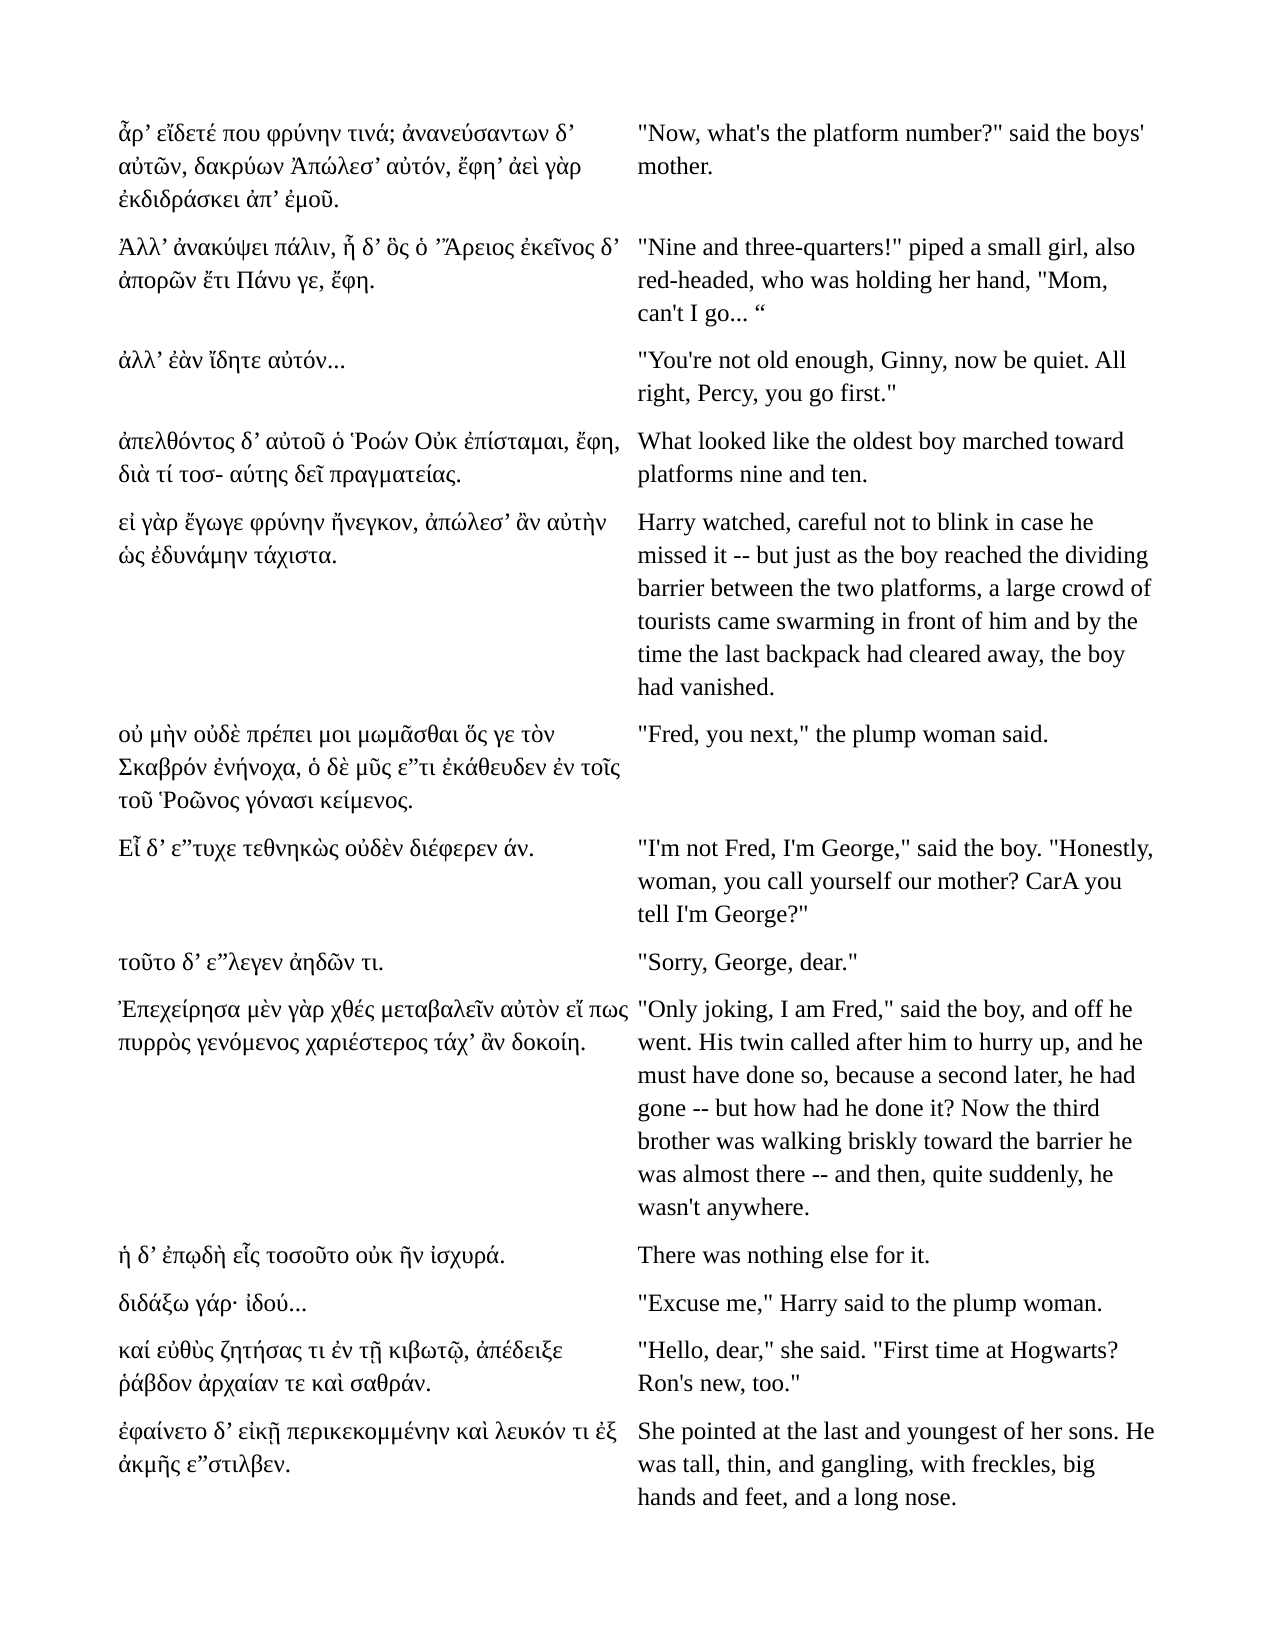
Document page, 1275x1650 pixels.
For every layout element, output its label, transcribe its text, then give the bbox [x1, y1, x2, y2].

table_cell Ἀλλ’ ἀνακύψει πάλιν, ἧ δ’ ὃς ὁ ’Ἄρειος ἐκεῖνος δ’ ἀπορῶν ἔτι Πάνυ γε, ἔφη. [118, 232, 637, 345]
table_cell "Only joking, I am Fred," said the boy, and off he went. His twin called after him to hurry up, and he must have done so, because a second later, he had gone -- but how had he done it? Now the third brother was walking briskly toward the barrier he was almost there -- and then, quite suddenly, he wasn't anywhere. [638, 994, 1157, 1240]
table_cell "You're not old enough, Ginny, now be quiet. All right, Percy, you go first." [638, 345, 1157, 426]
table_cell ἀπελθόντος δ’ αὐτοῦ ὁ Ῥοών Οὐκ ἐπίσταμαι, ἔφη, διὰ τί τοσ- αύτης δεῖ πραγματείας. [118, 426, 637, 507]
table_cell καί εὐθὺς ζητήσας τι ἐν τῇ κιβωτῷ, ἀπέδειξε ῥάβδον ἀρχαίαν τε καὶ σαθράν. [118, 1335, 637, 1416]
table_cell οὐ μὴν οὐδὲ πρέπει μοι μωμᾶσθαι ὅς γε τὸν Σκαβρόν ἐνήνοχα, ὁ δὲ μῦς ε”τι ἐκάθευδεν ἐν τοῖς τοῦ Ῥοῶνος γόνασι κείμενος. [118, 719, 637, 833]
table_cell She pointed at the last and youngest of her sons. He was tall, thin, and gangling, with freckles, big hands and feet, and a long nose. [638, 1416, 1157, 1529]
table_cell What looked like the oldest boy marched toward platforms nine and ten. [638, 426, 1157, 507]
table_cell "I'm not Fred, I'm George," said the boy. "Honestly, woman, you call yourself our mother? CarA you tell I'm George?" [638, 833, 1157, 947]
table_cell ἐφαίνετο δ’ εἰκῇ περικεκομμένην καὶ λευκόν τι ἐξ ἀκμῆς ε”στιλβεν. [118, 1416, 637, 1529]
table_cell "Sorry, George, dear." [638, 947, 1157, 994]
table_cell Harry watched, careful not to blink in case he missed it -- but just as the boy reached the dividing barrier between the two platforms, a large crowd of tourists came swarming in front of him and by the time the last backpack had cleared away, the boy had vanished. [638, 507, 1157, 719]
table_cell διδάξω γάρ· ἰδού... [118, 1288, 637, 1335]
table_cell "Now, what's the platform number?" said the boys' mother. [638, 118, 1157, 232]
table_cell "Nine and three-quarters!" piped a small girl, also red-headed, who was holding her hand, "Mom, can't I go... “ [638, 232, 1157, 345]
table_cell There was nothing else for it. [638, 1240, 1157, 1288]
table_cell Ἐπεχείρησα μὲν γὰρ χθές μεταβαλεῖν αὐτὸν εἴ πως πυρρὸς γενόμενος χαριέστερος τάχ’ ἂν δοκοίη. [118, 994, 637, 1240]
table_cell "Hello, dear," she said. "First time at Hogwarts? Ron's new, too." [638, 1335, 1157, 1416]
table_cell Εἶ δ’ ε”τυχε τεθνηκὼς οὐδὲν διέφερεν άν. [118, 833, 637, 947]
table_cell "Fred, you next," the plump woman said. [638, 719, 1157, 833]
table_cell ἡ δ’ ἐπῳδὴ εἷς τοσοῦτο οὐκ ῆν ἰσχυρά. [118, 1240, 637, 1288]
table_cell ἀλλ’ ἐὰν ἴδητε αὐτόν... [118, 345, 637, 426]
table_cell εἰ γὰρ ἔγωγε φρύνην ἤνεγκον, ἀπώλεσ’ ἂν αὐτὴν ὡς ἐδυνάμην τάχιστα. [118, 507, 637, 719]
table_cell ἆρ’ εἴδετέ που φρύνην τινά; ἀνανεύσαντων δ’ αὐτῶν, δακρύων Ἀπώλεσ’ αὐτόν, ἔφη’ ἀεὶ γὰρ ἐκδιδράσκει ἀπ’ ἐμοῦ. [118, 118, 637, 232]
table_cell τοῦτο δ’ ε”λεγεν ἀηδῶν τι. [118, 947, 637, 994]
table_cell "Excuse me," Harry said to the plump woman. [638, 1288, 1157, 1335]
